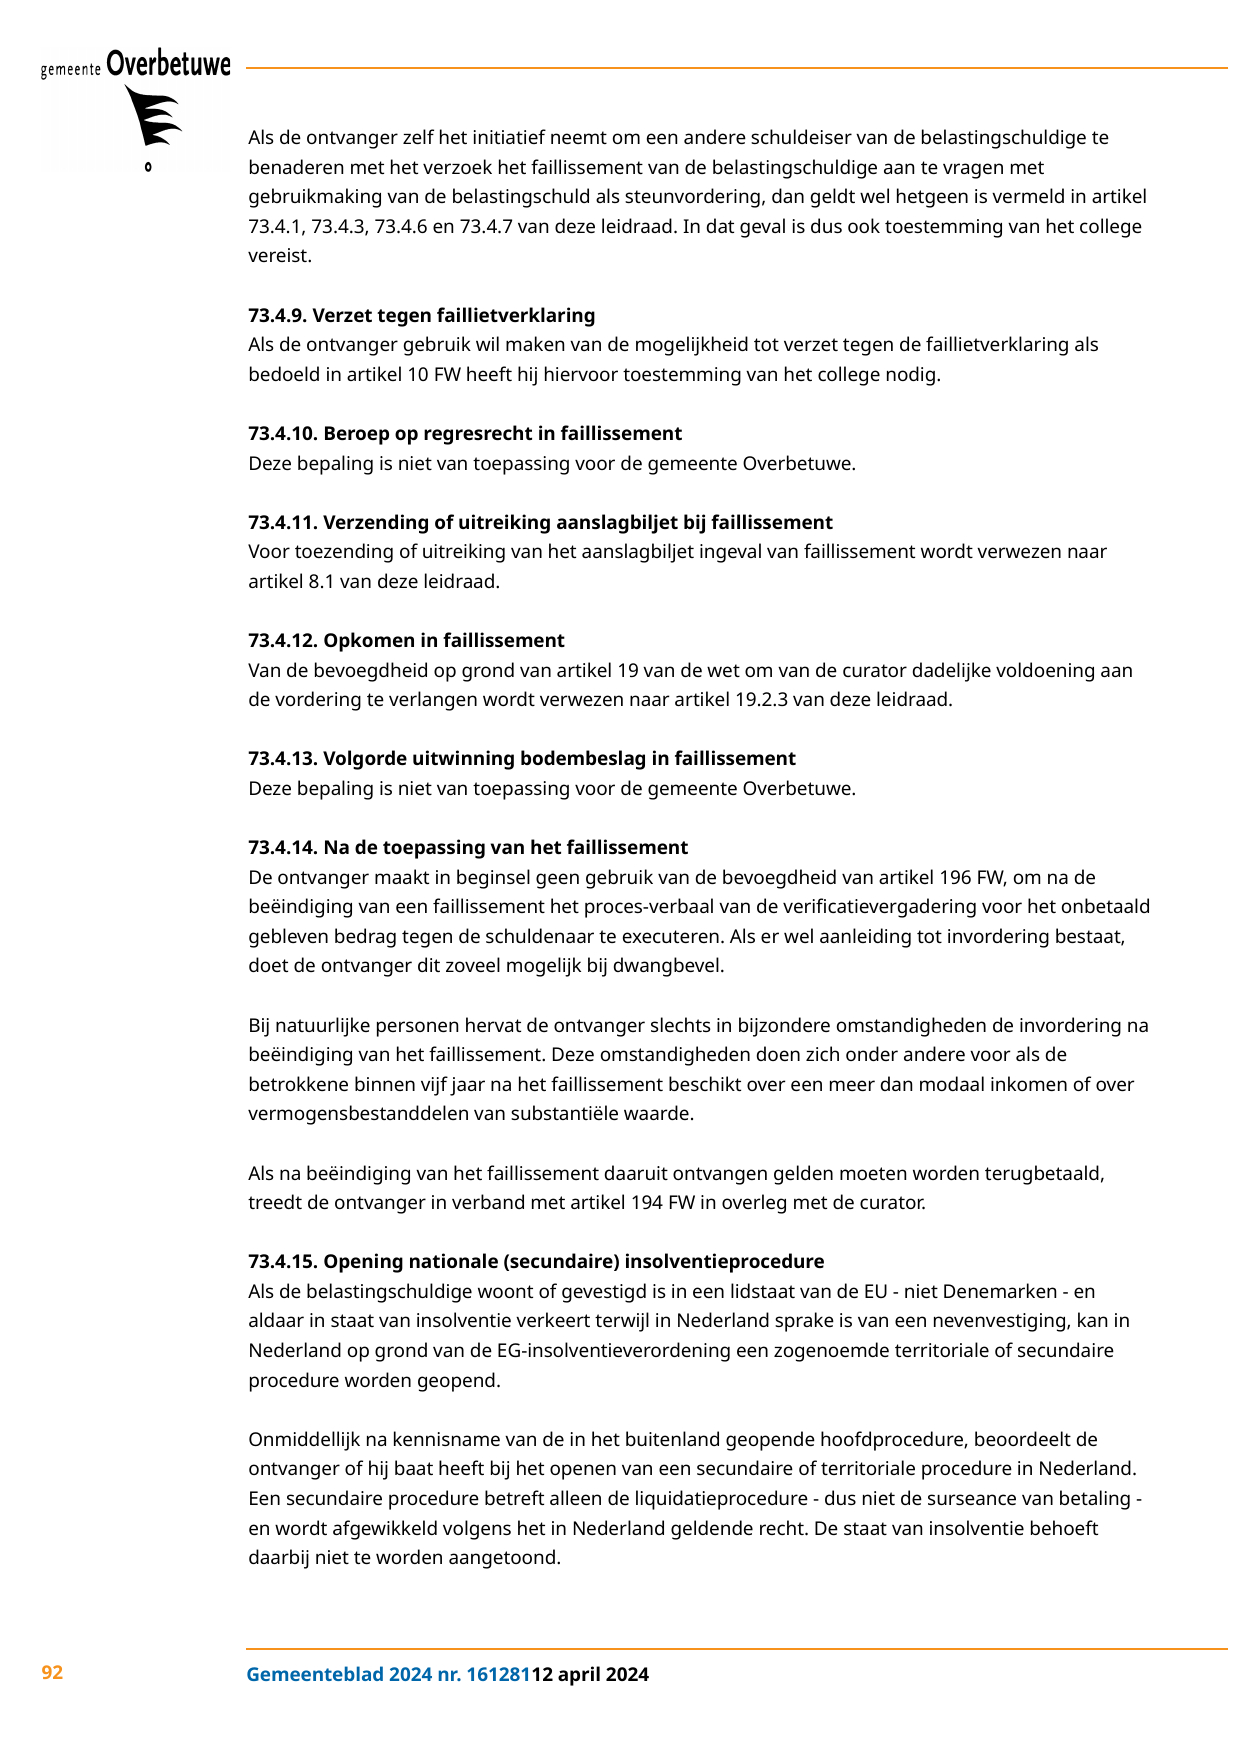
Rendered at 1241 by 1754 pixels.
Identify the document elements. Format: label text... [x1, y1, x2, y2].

text 73.4.15. Opening nationale (secundaire) insolventieprocedure [248, 1248, 1152, 1274]
text 73.4.13. Volgorde uitwinning bodembeslag in faillissement [248, 746, 1152, 771]
picture [41, 47, 231, 172]
text Bij natuurlijke personen hervat de ontvanger slechts in bijzondere omstandigheden de invordering na beëindiging van het faillissement. Deze omstandigheden doen zich onder andere voor als de betrokkene binnen vijf jaar na het faillissement beschikt over een meer dan modaal inkomen of over vermogensbestanddelen van substantiële waarde. [248, 1012, 1152, 1126]
text Als de ontvanger zelf het initiatief neemt om een andere schuldeiser van de belastingschuldige te benaderen met het verzoek het faillissement van de belastingschuldige aan te vragen met gebruikmaking van de belastingschuld als steunvordering, dan geldt wel hetgeen is vermeld in artikel 73.4.1, 73.4.3, 73.4.6 en 73.4.7 van deze leidraad. In dat geval is dus ook toestemming van het college vereist. [248, 124, 1152, 268]
text Als na beëindiging van het faillissement daaruit ontvangen gelden moeten worden terugbetaald, treedt de ontvanger in verband met artikel 194 FW in overleg met de curator. [248, 1160, 1152, 1215]
text 73.4.10. Beroep op regresrecht in faillissement [248, 420, 1152, 446]
text De ontvanger maakt in beginsel geen gebruik van de bevoegdheid van artikel 196 FW, om na de beëindiging van een faillissement het proces-verbaal van de verificatievergadering voor het onbetaald gebleven bedrag tegen de schuldenaar te executeren. Als er wel aanleiding tot invordering bestaat, doet de ontvanger dit zoveel mogelijk bij dwangbevel. [248, 864, 1152, 978]
text Als de ontvanger gebruik wil maken van de mogelijkheid tot verzet tegen de faillietverklaring als bedoeld in artikel 10 FW heeft hij hiervoor toestemming van het college nodig. [248, 331, 1152, 387]
text Onmiddellijk na kennisname van de in het buitenland geopende hoofdprocedure, beoordeelt de ontvanger of hij baat heeft bij het openen van een secundaire of territoriale procedure in Nederland. Een secundaire procedure betreft alleen de liquidatieprocedure - dus niet de surseance van betaling - en wordt afgewikkeld volgens het in Nederland geldende recht. De staat van insolventie behoeft daarbij niet te worden aangetoond. [248, 1426, 1152, 1570]
text Als de belastingschuldige woont of gevestigd is in een lidstaat van de EU - niet Denemarken - en aldaar in staat van insolventie verkeert terwijl in Nederland sprake is van een nevenvestiging, kan in Nederland op grond van de EG-insolventieverordening een zogenoemde territoriale of secundaire procedure worden geopend. [248, 1278, 1152, 1393]
text 73.4.14. Na de toepassing van het faillissement [248, 834, 1152, 860]
text Van de bevoegdheid op grond van artikel 19 van de wet om van de curator dadelijke voldoening aan de vordering te verlangen wordt verwezen naar artikel 19.2.3 van deze leidraad. [248, 657, 1152, 712]
text Voor toezending of uitreiking van het aanslagbiljet ingeval van faillissement wordt verwezen naar artikel 8.1 van deze leidraad. [248, 538, 1152, 594]
text 73.4.9. Verzet tegen faillietverklaring [248, 302, 1152, 328]
text 73.4.11. Verzending of uitreiking aanslagbiljet bij faillissement [248, 509, 1152, 535]
text Deze bepaling is niet van toepassing voor de gemeente Overbetuwe. [248, 450, 1152, 476]
text Deze bepaling is niet van toepassing voor de gemeente Overbetuwe. [248, 775, 1152, 801]
text 73.4.12. Opkomen in faillissement [248, 627, 1152, 653]
